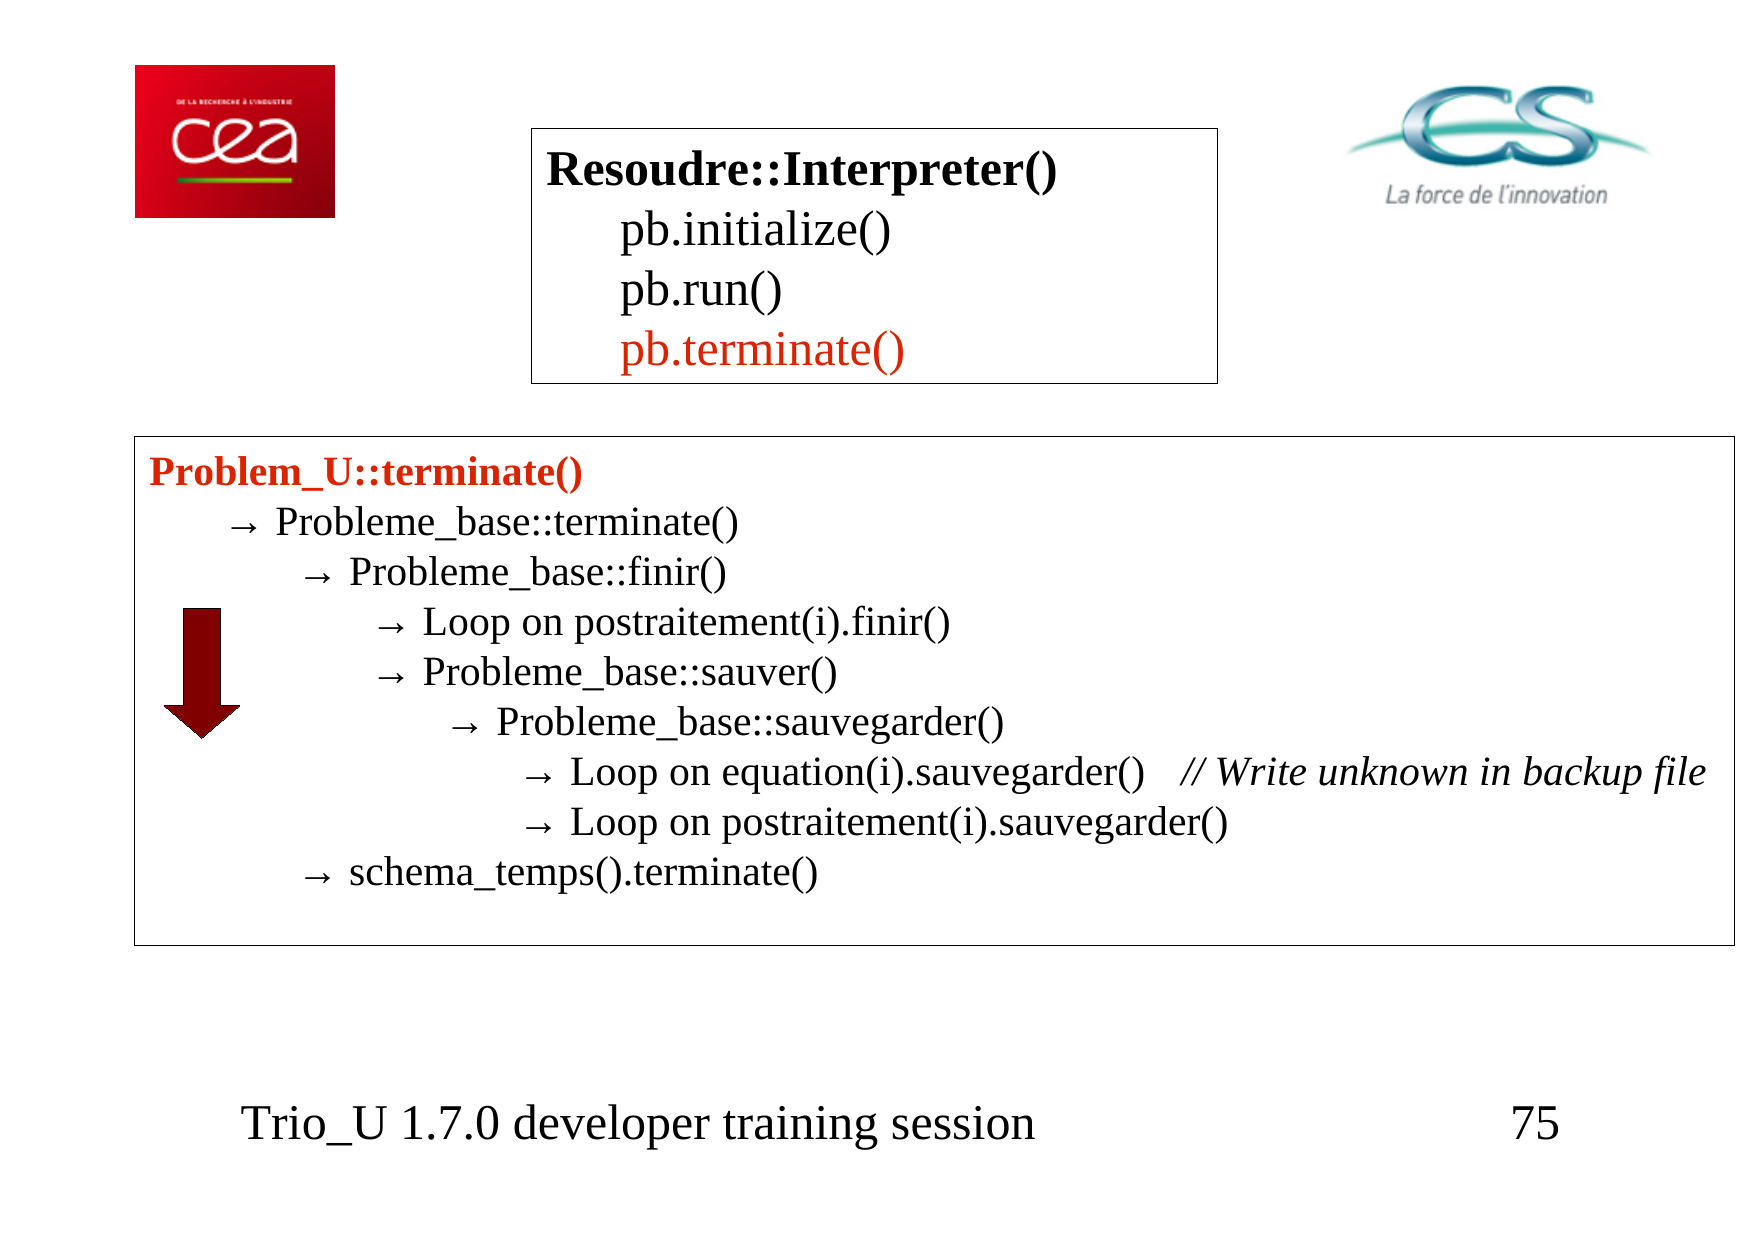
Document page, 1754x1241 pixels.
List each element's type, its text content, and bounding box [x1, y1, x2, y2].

text_box [164, 608, 240, 739]
picture [135, 65, 335, 218]
picture [1340, 73, 1662, 218]
text_box Problem_U::terminate() → Probleme_base::terminate() → Probleme_base::finir() → Loop on postraitement(i).finir() → Probleme_base::sauver() → Probleme_base::sauvegarder() → Loop on equation(i).sauvegarder() // Write unknown in backup file → Loop on postraitement(i).sauvegarder() → schema_temps().terminate() [134, 436, 1735, 946]
text_box Resoudre::Interpreter() pb.initialize() pb.run() pb.terminate() [531, 128, 1218, 384]
